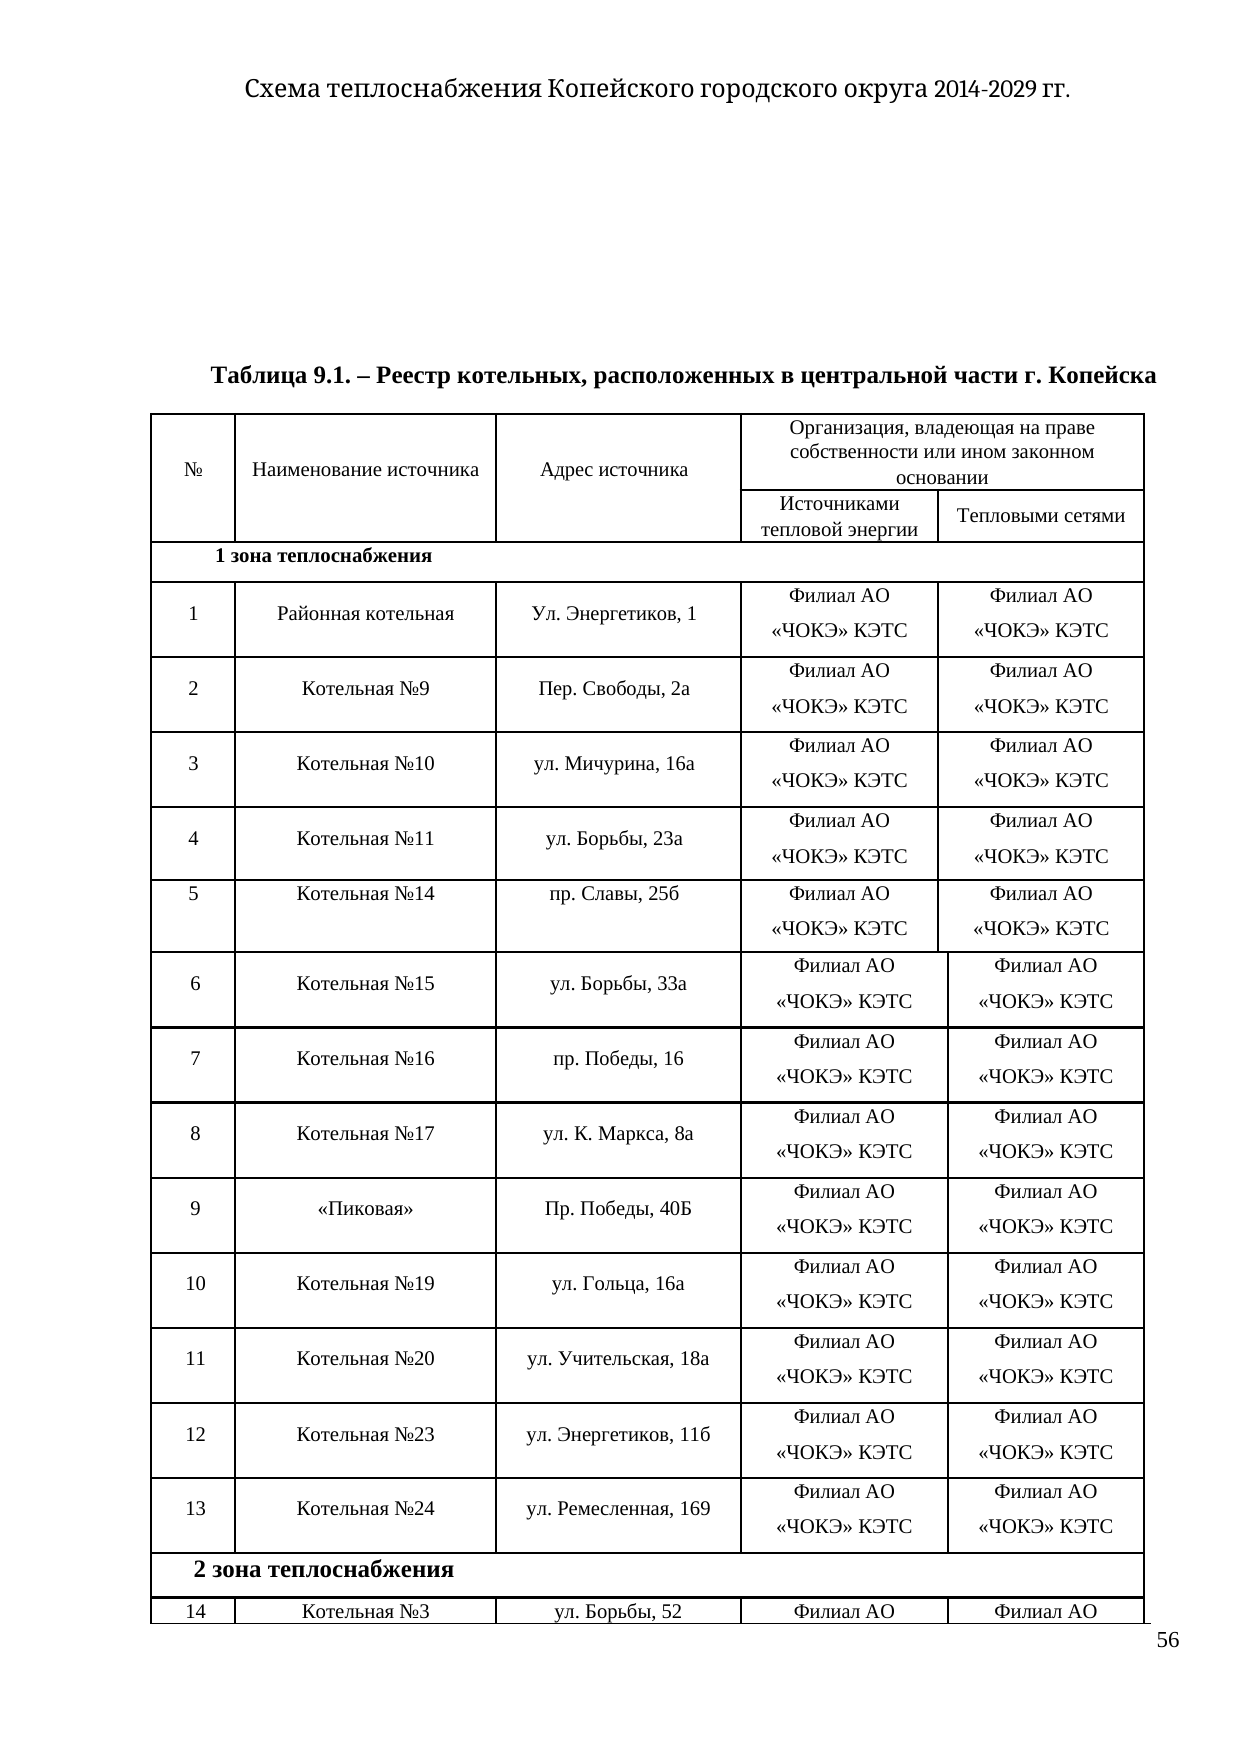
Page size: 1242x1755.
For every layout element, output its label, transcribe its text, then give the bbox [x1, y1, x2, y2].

table_cell «ЧОКЭ» КЭТС [949, 1278, 1143, 1313]
table_cell [236, 515, 495, 527]
table_cell ул. Борьбы, 23а [497, 808, 740, 850]
table_cell [1145, 439, 1151, 463]
table_cell 1 зона теплоснабжения [152, 543, 496, 567]
table_cell [1145, 1220, 1151, 1238]
table_cell [497, 1220, 740, 1238]
table_cell [497, 1464, 740, 1477]
table_cell [1145, 700, 1151, 718]
table_cell Котельная №24 [236, 1479, 495, 1520]
table_cell [497, 1295, 740, 1313]
table_cell [1145, 682, 1151, 700]
table_cell [497, 793, 740, 806]
table_cell [742, 1088, 947, 1101]
table_cell тепловой энергии [742, 515, 937, 541]
table_cell [152, 1088, 234, 1101]
table_cell Источниками [742, 491, 937, 515]
table_cell [496, 543, 741, 567]
table_cell «ЧОКЭ» КЭТС [742, 832, 937, 868]
table_cell [152, 625, 234, 642]
table_cell [742, 1464, 947, 1477]
table_cell Котельная №19 [236, 1254, 495, 1295]
table_cell [1145, 1163, 1151, 1177]
table_cell Тепловыми сетями [939, 491, 1143, 527]
table_cell Котельная №15 [236, 953, 495, 995]
table_cell [1145, 481, 1151, 489]
table_cell [1145, 1070, 1151, 1088]
table_cell [742, 1538, 947, 1552]
table_cell [236, 1070, 495, 1088]
table_cell «ЧОКЭ» КЭТС [949, 1203, 1143, 1238]
table_cell [742, 940, 937, 951]
table_cell ул. Мичурина, 16а [497, 733, 740, 774]
table_cell [742, 1388, 947, 1402]
table_cell [497, 1520, 740, 1538]
table_cell [939, 643, 1143, 656]
table_cell [152, 489, 234, 515]
table_cell [152, 700, 234, 718]
table_cell [949, 1388, 1143, 1402]
table_cell «ЧОКЭ» КЭТС [742, 757, 937, 792]
table_cell Ул. Энергетиков, 1 [497, 583, 740, 625]
table_cell [497, 868, 740, 879]
table_cell [236, 718, 495, 731]
table_cell [1145, 1370, 1151, 1388]
table_cell [1145, 850, 1151, 868]
table_cell [236, 643, 495, 656]
table_cell 1 [152, 583, 234, 625]
table_cell Филиал АО [939, 733, 1143, 757]
table_cell [236, 625, 495, 642]
table_cell [949, 1088, 1143, 1101]
table_cell № [152, 439, 234, 481]
table_cell [236, 527, 495, 541]
table_cell [948, 1583, 1143, 1596]
table_cell [1145, 1552, 1151, 1583]
table_cell 11 [152, 1329, 234, 1370]
table_cell Котельная №9 [236, 658, 495, 700]
table_cell [236, 1295, 495, 1313]
table_cell [152, 940, 234, 951]
table_cell [1145, 581, 1151, 607]
table_cell Котельная №23 [236, 1404, 495, 1446]
table_cell «ЧОКЭ» КЭТС [949, 977, 1143, 1013]
table_cell Котельная №14 [236, 881, 495, 905]
table_cell «ЧОКЭ» КЭТС [949, 1428, 1143, 1464]
table_cell «ЧОКЭ» КЭТС [742, 977, 947, 1013]
table_cell Филиал АО [742, 953, 947, 977]
table_cell Филиал АО [949, 1599, 1143, 1623]
table_cell «ЧОКЭ» КЭТС [939, 607, 1143, 642]
table_cell [742, 868, 937, 879]
table_cell 6 [152, 953, 234, 995]
table_cell [1145, 1477, 1151, 1503]
table_cell [1145, 1177, 1151, 1203]
table_cell [949, 1239, 1143, 1252]
table_cell [1145, 656, 1151, 682]
table_cell Филиал АО [742, 1254, 947, 1278]
table_cell «ЧОКЭ» КЭТС [949, 1353, 1143, 1388]
table_cell [497, 1388, 740, 1402]
table_cell 8 [152, 1104, 234, 1145]
table_cell [741, 567, 938, 581]
table_cell [939, 940, 1143, 951]
table_cell [497, 1013, 740, 1026]
table_cell [236, 700, 495, 718]
table_cell [1145, 1353, 1151, 1370]
table_cell 12 [152, 1404, 234, 1446]
table_cell «ЧОКЭ» КЭТС [949, 1503, 1143, 1538]
table_cell [152, 1370, 234, 1388]
table_cell [152, 1388, 234, 1402]
table_cell [1145, 643, 1151, 656]
table_cell [497, 489, 740, 515]
table_cell Котельная №16 [236, 1029, 495, 1070]
table_cell [235, 567, 496, 581]
table_cell «ЧОКЭ» КЭТС [949, 1128, 1143, 1163]
table_cell [1145, 793, 1151, 806]
table_cell «ЧОКЭ» КЭТС [939, 757, 1143, 792]
table_cell [938, 567, 1143, 581]
table_cell Филиал АО [949, 1254, 1143, 1278]
table_cell [152, 1013, 234, 1026]
table_cell [152, 481, 234, 489]
table_cell [497, 625, 740, 642]
table_cell [949, 1538, 1143, 1552]
table_cell [1145, 1520, 1151, 1538]
table_cell [497, 527, 740, 541]
table_cell «ЧОКЭ» КЭТС [939, 905, 1143, 940]
table_cell [152, 850, 234, 868]
table_cell [939, 718, 1143, 731]
table_cell [497, 1163, 740, 1177]
table_cell [236, 1088, 495, 1101]
table_cell ул. Гольца, 16а [497, 1254, 740, 1295]
table_cell [741, 1583, 948, 1596]
table_cell [741, 543, 938, 567]
table_cell [1145, 1446, 1151, 1464]
table_cell «ЧОКЭ» КЭТС [742, 1428, 947, 1464]
table_cell [742, 1013, 947, 1026]
table_cell [497, 1313, 740, 1327]
table_cell Филиал АО [949, 1479, 1143, 1503]
table_cell [152, 643, 234, 656]
table_cell пр. Славы, 25б [497, 881, 740, 905]
table_cell [1145, 832, 1151, 850]
table_cell [1145, 1053, 1151, 1070]
table_cell [497, 905, 740, 940]
table_cell [236, 868, 495, 879]
table_cell 13 [152, 1479, 234, 1520]
table_cell [152, 515, 234, 527]
table_cell [1145, 868, 1151, 879]
table_cell 5 [152, 881, 234, 905]
table_cell [939, 527, 1143, 541]
table_cell [742, 793, 937, 806]
table_cell [497, 1145, 740, 1163]
table_cell «ЧОКЭ» КЭТС [742, 1503, 947, 1538]
table_cell [236, 1464, 495, 1477]
table_cell [236, 489, 495, 515]
table_cell основании [742, 463, 1143, 489]
table_cell [236, 1370, 495, 1388]
table_cell [152, 1220, 234, 1238]
table_cell [497, 1538, 740, 1552]
table_cell [1145, 607, 1151, 625]
table_cell «ЧОКЭ» КЭТС [742, 1278, 947, 1313]
table_cell [949, 1013, 1143, 1026]
table_cell [497, 515, 740, 527]
table_cell [1145, 940, 1151, 951]
table_cell [1145, 1464, 1151, 1477]
table_cell [497, 718, 740, 731]
table_cell [236, 905, 495, 940]
table_cell Филиал АО [939, 881, 1143, 905]
table_cell [236, 1013, 495, 1026]
table_cell [1145, 718, 1151, 731]
table_cell [742, 1313, 947, 1327]
table_cell [497, 700, 740, 718]
table_cell «ЧОКЭ» КЭТС [742, 1053, 947, 1088]
table_cell [1145, 1402, 1151, 1428]
table_cell 4 [152, 808, 234, 850]
table_cell Филиал АО [949, 1104, 1143, 1128]
table_cell [152, 1163, 234, 1177]
table_cell [497, 1088, 740, 1101]
table_cell [938, 543, 1143, 567]
text Таблица 9.1. – Реестр котельных, расположенных в центральной части г. Копейска [135, 360, 1179, 389]
table_cell Наименование источника [236, 439, 495, 481]
table_cell Районная котельная [236, 583, 495, 625]
table_cell [236, 481, 495, 489]
table_cell [1145, 951, 1151, 977]
table_cell собственности или ином законном [742, 439, 1143, 463]
table_cell ул. Учительская, 18а [497, 1329, 740, 1370]
table_cell [1145, 995, 1151, 1013]
table_cell [1145, 806, 1151, 832]
table_cell [1145, 1278, 1151, 1295]
table_cell [1145, 977, 1151, 995]
table_cell [236, 793, 495, 806]
table_cell [1145, 731, 1151, 757]
table_cell «ЧОКЭ» КЭТС [742, 1128, 947, 1163]
table_cell Филиал АО [742, 583, 937, 607]
table_cell ул. Борьбы, 33а [497, 953, 740, 995]
table_cell [236, 1313, 495, 1327]
table_cell [1145, 1428, 1151, 1446]
table_cell [497, 940, 740, 951]
table_cell Котельная №17 [236, 1104, 495, 1145]
table_cell ул. Борьбы, 52 [497, 1599, 740, 1623]
table_header [152, 415, 234, 439]
table_cell [152, 868, 234, 879]
table_cell [1145, 1252, 1151, 1278]
table_cell Котельная №3 [236, 1599, 495, 1623]
table_cell «ЧОКЭ» КЭТС [939, 832, 1143, 868]
table_cell «ЧОКЭ» КЭТС [949, 1053, 1143, 1088]
table_cell Филиал АО [742, 733, 937, 757]
table_cell [948, 1554, 1143, 1583]
table_cell пр. Победы, 16 [497, 1029, 740, 1070]
table_cell [1145, 1295, 1151, 1313]
table_cell [742, 1239, 947, 1252]
table_cell [1145, 1088, 1151, 1101]
table_cell [236, 775, 495, 792]
table_cell Котельная №20 [236, 1329, 495, 1370]
table_cell «ЧОКЭ» КЭТС [742, 1353, 947, 1388]
table_header [497, 415, 740, 439]
table_header [236, 415, 495, 439]
table_cell [497, 643, 740, 656]
table_cell 3 [152, 733, 234, 774]
table_cell [741, 1554, 948, 1583]
table_cell [1145, 1101, 1151, 1128]
table_header Организация, владеющая на праве [742, 415, 1143, 439]
table_cell [236, 1163, 495, 1177]
table_cell [236, 1388, 495, 1402]
table_cell ул. Ремесленная, 169 [497, 1479, 740, 1520]
table_cell [152, 718, 234, 731]
table_cell [497, 1370, 740, 1388]
table_cell [236, 995, 495, 1013]
table_cell [152, 1313, 234, 1327]
table_cell [152, 1520, 234, 1538]
table_cell [496, 1554, 741, 1583]
table_cell [152, 1583, 235, 1596]
table_cell [949, 1313, 1143, 1327]
table_cell [1145, 775, 1151, 792]
table_cell [1145, 1313, 1151, 1327]
table_cell [1145, 1128, 1151, 1145]
table_cell [1145, 515, 1151, 527]
table_cell Филиал АО [949, 1329, 1143, 1353]
table_cell Филиал АО [742, 1179, 947, 1203]
table_cell Филиал АО [742, 1329, 947, 1353]
table_cell [1145, 1026, 1151, 1053]
table_cell [1145, 1538, 1151, 1552]
table_cell Филиал АО [742, 1404, 947, 1428]
table_cell [236, 1239, 495, 1252]
table_cell Пер. Свободы, 2а [497, 658, 740, 700]
table_cell Филиал АО [742, 658, 937, 682]
table_cell [939, 868, 1143, 879]
table_cell «ЧОКЭ» КЭТС [742, 905, 937, 940]
table_cell [236, 1446, 495, 1464]
table_cell 14 [152, 1599, 234, 1623]
table_cell [1145, 1583, 1151, 1596]
table_cell [1145, 1239, 1151, 1252]
table_cell [1145, 1327, 1151, 1353]
table_cell [1145, 1203, 1151, 1220]
table_cell [1145, 527, 1151, 541]
table_cell [949, 1163, 1143, 1177]
table_cell [236, 1220, 495, 1238]
table_cell Котельная №11 [236, 808, 495, 850]
table_cell [496, 1583, 741, 1596]
table_cell [497, 481, 740, 489]
table_cell 10 [152, 1254, 234, 1295]
table_cell [152, 995, 234, 1013]
table_cell [1145, 1145, 1151, 1163]
table_cell [236, 850, 495, 868]
table_cell [152, 1464, 234, 1477]
table_header [1145, 413, 1151, 439]
table_cell 9 [152, 1179, 234, 1220]
table_cell [497, 850, 740, 868]
table_cell [939, 793, 1143, 806]
table_cell 2 [152, 658, 234, 700]
table_cell [152, 775, 234, 792]
table_cell [152, 1070, 234, 1088]
table_cell Филиал АО [939, 583, 1143, 607]
table_cell Филиал АО [742, 1104, 947, 1128]
table_cell «Пиковая» [236, 1179, 495, 1220]
table_cell [236, 940, 495, 951]
table_cell Филиал АО [742, 808, 937, 832]
table_cell [235, 1583, 496, 1596]
table_cell [1145, 1013, 1151, 1026]
table_cell [152, 793, 234, 806]
table_cell [1145, 1503, 1151, 1520]
table_cell [1145, 905, 1151, 940]
table_cell ул. К. Маркса, 8а [497, 1104, 740, 1145]
table_cell [1145, 757, 1151, 774]
table_cell [1145, 625, 1151, 642]
table_cell [152, 905, 234, 940]
table_cell [496, 567, 741, 581]
table_cell Филиал АО [949, 1404, 1143, 1428]
table_cell [152, 567, 235, 581]
table_cell [236, 1145, 495, 1163]
table_cell Адрес источника [497, 439, 740, 481]
table_cell [1145, 1596, 1151, 1623]
table_cell Филиал АО [949, 953, 1143, 977]
table_cell Филиал АО [742, 881, 937, 905]
table_cell Филиал АО [742, 1029, 947, 1053]
table_cell «ЧОКЭ» КЭТС [742, 682, 937, 718]
table_cell [949, 1464, 1143, 1477]
table_cell ул. Энергетиков, 11б [497, 1404, 740, 1446]
table_cell «ЧОКЭ» КЭТС [742, 1203, 947, 1238]
table_cell [236, 1520, 495, 1538]
table_cell [497, 1239, 740, 1252]
table_cell [1145, 489, 1151, 515]
table_cell [497, 995, 740, 1013]
table_cell Филиал АО [939, 808, 1143, 832]
table_cell [152, 1145, 234, 1163]
table_cell Котельная №10 [236, 733, 495, 774]
table_cell Филиал АО [742, 1599, 947, 1623]
table_cell [152, 1446, 234, 1464]
table_cell «ЧОКЭ» КЭТС [742, 607, 937, 642]
table_cell [236, 1538, 495, 1552]
table_cell [1145, 879, 1151, 905]
table_cell [1145, 541, 1151, 567]
table_cell [497, 1070, 740, 1088]
table_cell [152, 527, 234, 541]
table_cell Филиал АО [939, 658, 1143, 682]
table_cell [152, 1295, 234, 1313]
table_cell [1145, 463, 1151, 481]
table_cell [152, 1538, 234, 1552]
table_cell [742, 1163, 947, 1177]
table_cell «ЧОКЭ» КЭТС [939, 682, 1143, 718]
table_cell [1145, 1388, 1151, 1402]
table_cell Пр. Победы, 40Б [497, 1179, 740, 1220]
table_cell Филиал АО [742, 1479, 947, 1503]
table_cell Филиал АО [949, 1029, 1143, 1053]
table_cell [497, 775, 740, 792]
table_cell [152, 1239, 234, 1252]
table_cell Филиал АО [949, 1179, 1143, 1203]
table_cell 7 [152, 1029, 234, 1070]
table_cell [742, 718, 937, 731]
table_cell [1145, 567, 1151, 581]
table_cell [497, 1446, 740, 1464]
table_cell [742, 643, 937, 656]
table_cell 2 зона теплоснабжения [152, 1554, 496, 1583]
